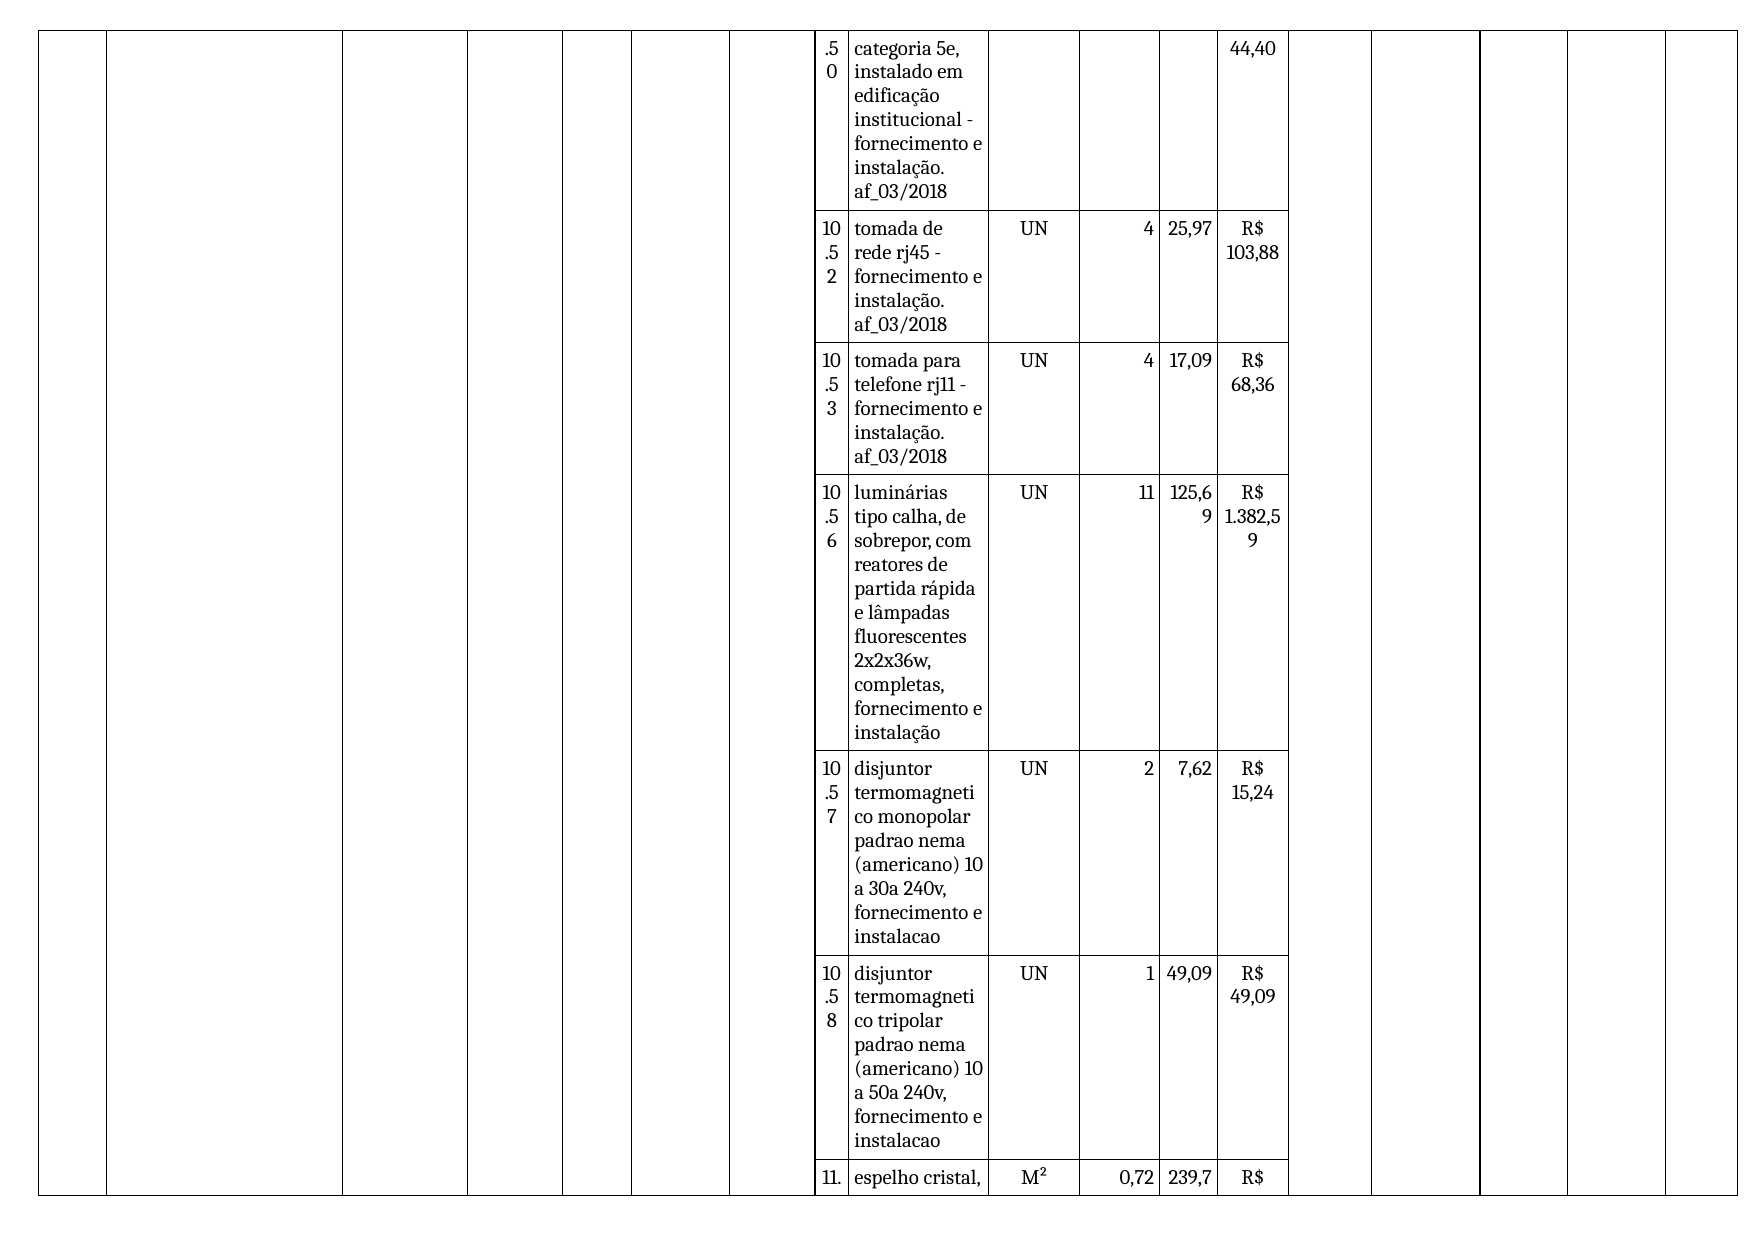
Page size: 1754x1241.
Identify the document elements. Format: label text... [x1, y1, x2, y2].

table_cell R$ 1.382,59 [1218, 475, 1288, 750]
table_cell [107, 31, 342, 1195]
table_cell .50 [816, 31, 848, 210]
table_cell 7,62 [1160, 751, 1217, 954]
table_cell 11. [816, 1160, 848, 1195]
table_cell 11 [1080, 475, 1159, 750]
table_cell 2 [1080, 751, 1159, 954]
table_cell 4 [1080, 211, 1159, 342]
table_cell 0,72 [1080, 1160, 1159, 1195]
table_cell [343, 31, 467, 1195]
table_cell categoria 5e, instalado em edificação institucional - fornecimento e instalação. af_03/2018 [849, 31, 988, 210]
table_cell 44,40 [1218, 31, 1288, 210]
table_cell 239,7 [1160, 1160, 1217, 1195]
table_cell R$ 49,09 [1218, 956, 1288, 1159]
table_cell R$ 68,36 [1218, 343, 1288, 474]
table_cell UN [989, 475, 1079, 750]
table_cell tomada de rede rj45 - fornecimento e instalação. af_03/2018 [849, 211, 988, 342]
table_cell 17,09 [1160, 343, 1217, 474]
table_cell tomada para telefone rj11 - fornecimento e instalação. af_03/2018 [849, 343, 988, 474]
table_cell [1568, 31, 1665, 1195]
table_cell 1 [1080, 956, 1159, 1159]
table_cell R$ [1218, 1160, 1288, 1195]
table_cell [989, 31, 1079, 210]
table_cell UN [989, 211, 1079, 342]
table_cell R$ 103,88 [1218, 211, 1288, 342]
table_cell [563, 31, 631, 1195]
table_cell luminárias tipo calha, de sobrepor, com reatores de partida rápida e lâmpadas fluorescentes 2x2x36w, completas, fornecimento e instalação [849, 475, 988, 750]
table_cell 49,09 [1160, 956, 1217, 1159]
table_cell [1289, 31, 1371, 1195]
table_cell UN [989, 343, 1079, 474]
table_cell UN [989, 956, 1079, 1159]
table_cell 125,69 [1160, 475, 1217, 750]
table_cell 10.57 [816, 751, 848, 954]
table_cell [1481, 31, 1567, 1195]
table_cell M² [989, 1160, 1079, 1195]
table_cell [1160, 31, 1217, 210]
table_cell [1080, 31, 1159, 210]
table_cell 10.58 [816, 956, 848, 1159]
table_cell disjuntor termomagnetico monopolar padrao nema (americano) 10 a 30a 240v, fornecimento e instalacao [849, 751, 988, 954]
table_cell [632, 31, 729, 1195]
table_cell [468, 31, 562, 1195]
table_cell 4 [1080, 343, 1159, 474]
table_cell [1666, 31, 1737, 1195]
table_cell R$ 15,24 [1218, 751, 1288, 954]
table_cell 10.56 [816, 475, 848, 750]
table_cell disjuntor termomagnetico tripolar padrao nema (americano) 10 a 50a 240v, fornecimento e instalacao [849, 956, 988, 1159]
table_cell UN [989, 751, 1079, 954]
table_cell [39, 31, 106, 1195]
table_cell 10.53 [816, 343, 848, 474]
table_cell [1372, 31, 1479, 1195]
table_cell espelho cristal, [849, 1160, 988, 1195]
table_cell 10.52 [816, 211, 848, 342]
table_cell [730, 31, 814, 1195]
table_cell 25,97 [1160, 211, 1217, 342]
